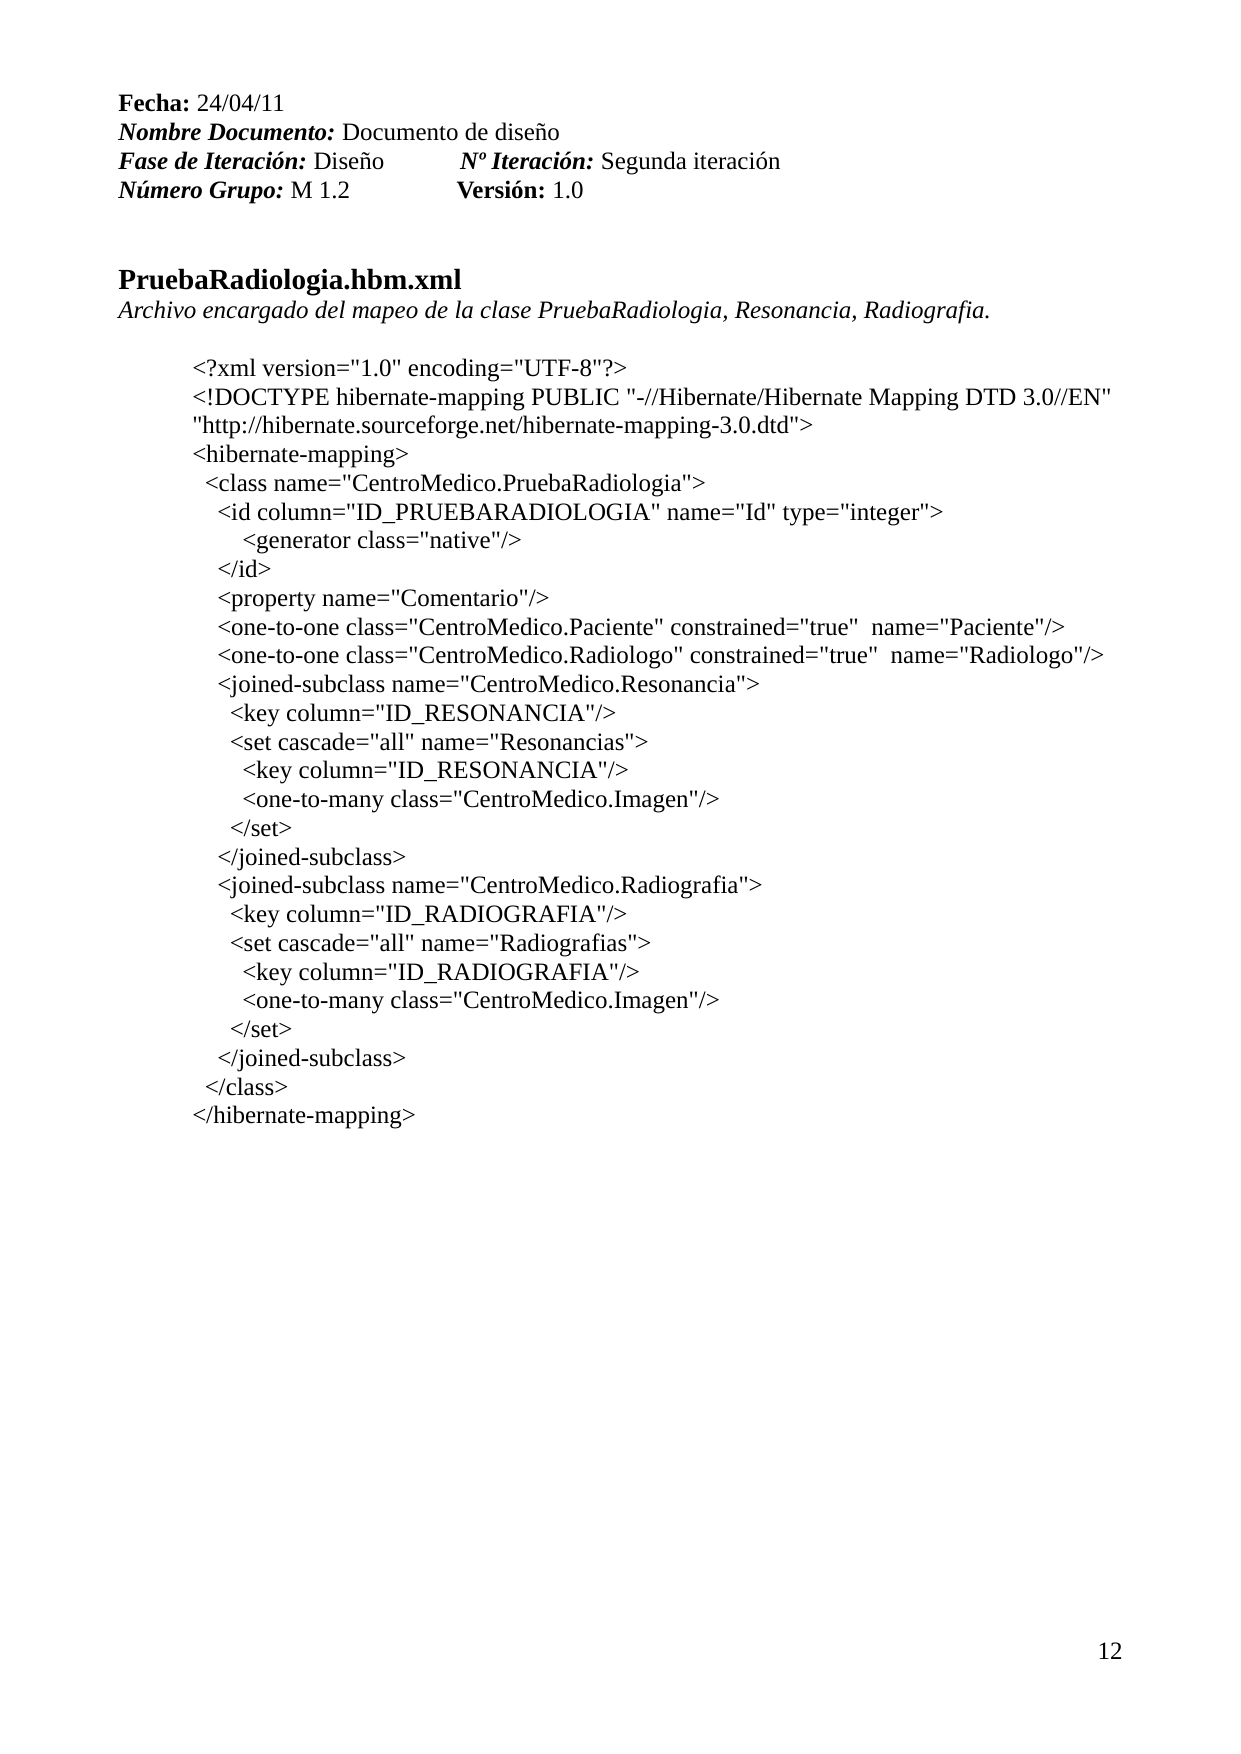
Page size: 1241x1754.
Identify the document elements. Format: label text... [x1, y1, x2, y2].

text <?xml version="1.0" encoding="UTF-8"?> [192, 353, 1122, 382]
text </id> [192, 554, 1122, 583]
text <one-to-many class="CentroMedico.Imagen"/> [192, 985, 1122, 1014]
text <joined-subclass name="CentroMedico.Radiografia"> [192, 870, 1122, 899]
text <one-to-one class="CentroMedico.Radiologo" constrained="true" name="Radiologo"/> [192, 640, 1122, 669]
text <hibernate-mapping> [192, 439, 1122, 468]
text <joined-subclass name="CentroMedico.Resonancia"> [192, 669, 1122, 698]
text <key column="ID_RADIOGRAFIA"/> [192, 957, 1122, 985]
text </joined-subclass> [192, 1043, 1122, 1072]
text </set> [192, 1014, 1122, 1043]
text <property name="Comentario"/> [192, 583, 1122, 612]
text <one-to-many class="CentroMedico.Imagen"/> [192, 784, 1122, 813]
text PruebaRadiologia.hbm.xml [118, 262, 1122, 295]
text </joined-subclass> [192, 842, 1122, 870]
text Archivo encargado del mapeo de la clase PruebaRadiologia, Resonancia, Radiografia. [118, 295, 1122, 324]
text <id column="ID_PRUEBARADIOLOGIA" name="Id" type="integer"> [192, 497, 1122, 525]
text <key column="ID_RESONANCIA"/> [192, 755, 1122, 784]
text <key column="ID_RESONANCIA"/> [192, 698, 1122, 727]
text <one-to-one class="CentroMedico.Paciente" constrained="true" name="Paciente"/> [192, 612, 1122, 640]
text <class name="CentroMedico.PruebaRadiologia"> [192, 468, 1122, 497]
text <set cascade="all" name="Resonancias"> [192, 727, 1122, 755]
text <set cascade="all" name="Radiografias"> [192, 928, 1122, 957]
text </class> [192, 1072, 1122, 1100]
text </set> [192, 813, 1122, 842]
text <key column="ID_RADIOGRAFIA"/> [192, 899, 1122, 928]
text </hibernate-mapping> [192, 1100, 1122, 1129]
text <!DOCTYPE hibernate-mapping PUBLIC "-//Hibernate/Hibernate Mapping DTD 3.0//EN" "http://hibernate.sourceforge.net/hibernate-mapping-3.0.dtd"> [192, 382, 1122, 439]
text <generator class="native"/> [192, 525, 1122, 554]
